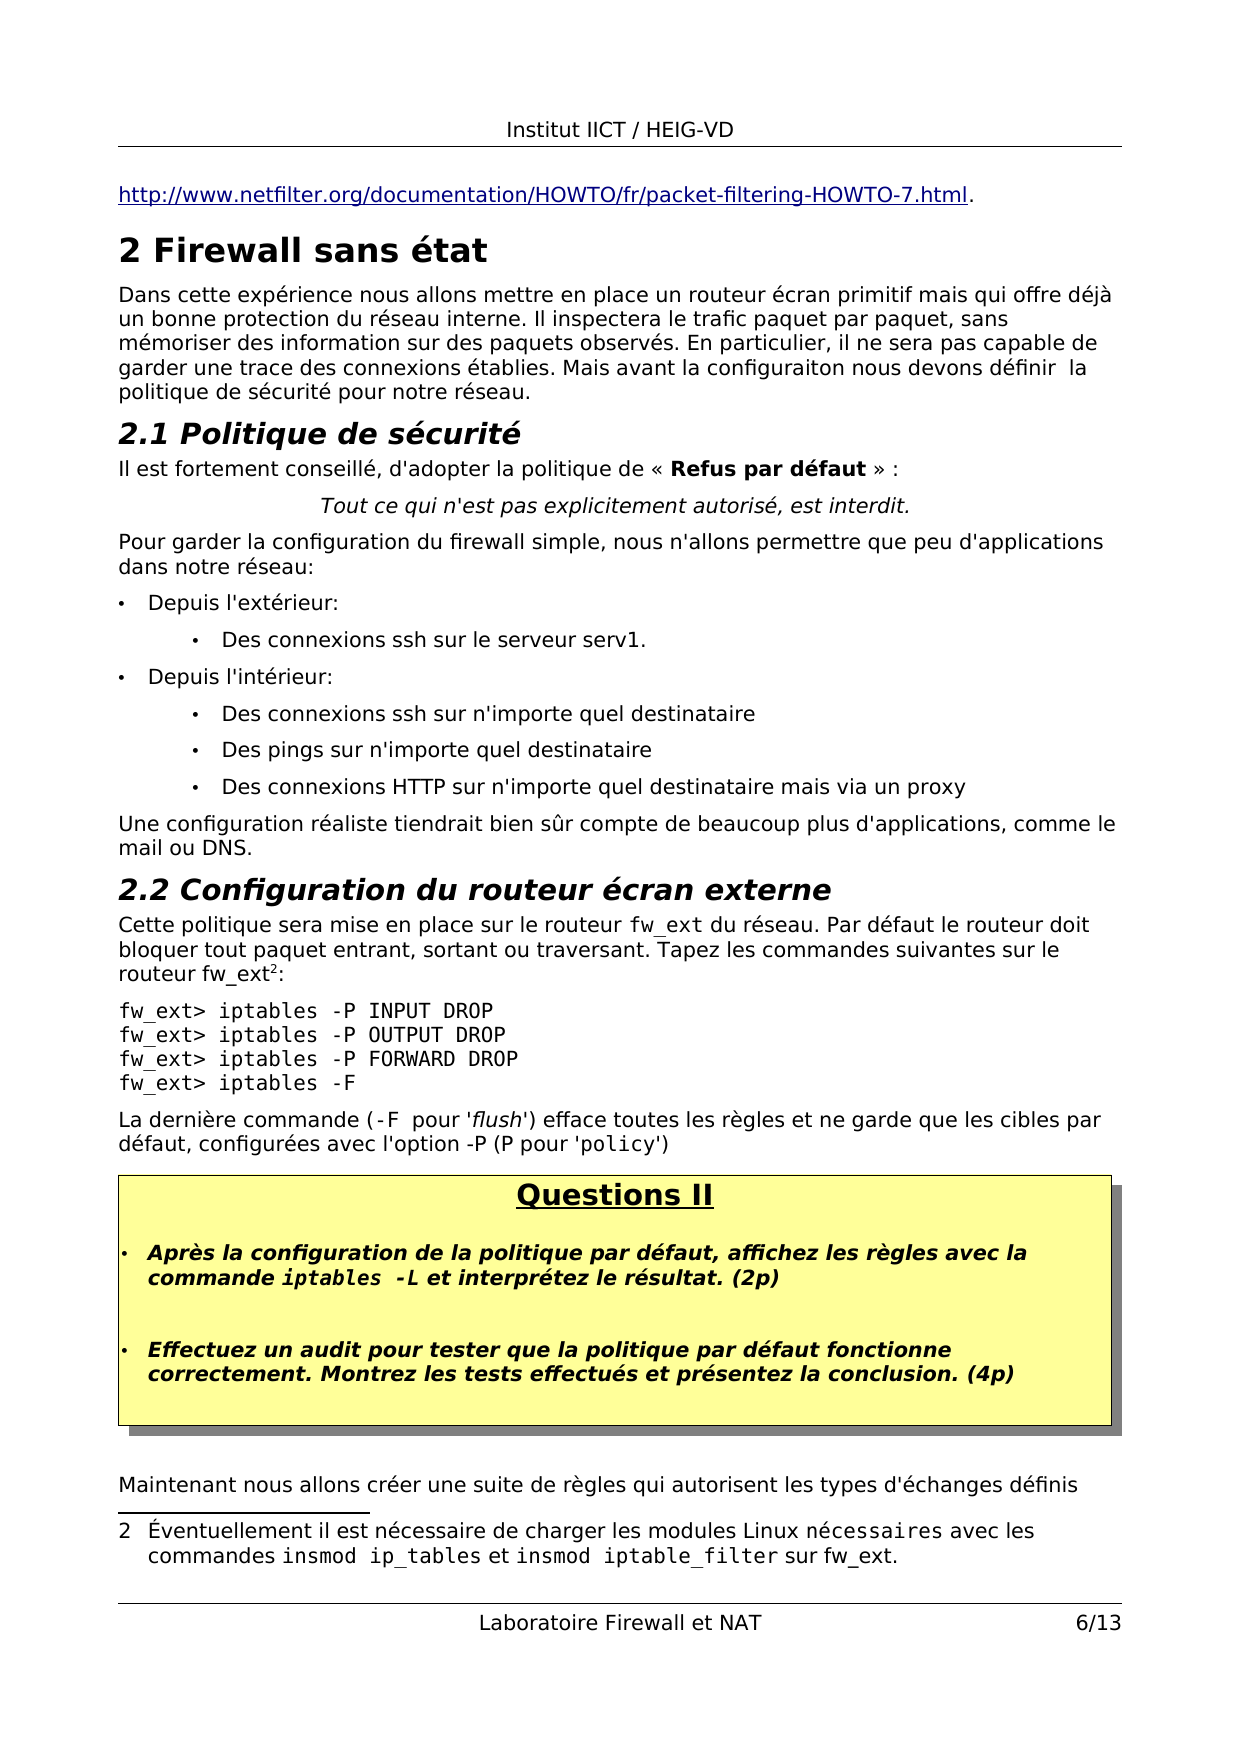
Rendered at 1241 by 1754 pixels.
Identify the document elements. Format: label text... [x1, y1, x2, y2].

text http://www.netfilter.org/documentation/HOWTO/fr/packet-filtering-HOWTO-7.html. [118, 183, 1122, 207]
list Après la configuration de la politique par défaut, affichez les règles avec la commande iptables -L et interprétez le résultat. (2p) [119, 1238, 1111, 1290]
text Éventuellement il est nécessaire de charger les modules Linux nécessaires avec les commandes insmod ip_tables et insmod iptable_filter sur fw_ext. [118, 1519, 1122, 1568]
list Effectuez un audit pour tester que la politique par défaut fonctionne correctement. Montrez les tests effectués et présentez la conclusion. (4p) [119, 1335, 1111, 1386]
list Des connexions HTTP sur n'importe quel destinataire mais via un proxy [192, 775, 1122, 800]
subtitle Politique de sécurité [118, 417, 1122, 451]
subtitle Questions II [119, 1176, 1111, 1212]
text Tout ce qui n'est pas explicitement autorisé, est interdit. [118, 494, 1122, 518]
list Depuis l'intérieur: [118, 665, 1122, 689]
subtitle Firewall sans état [118, 232, 1122, 271]
list Des pings sur n'importe quel destinataire [192, 739, 1122, 763]
text Il est fortement conseillé, d'adopter la politique de « Refus par défaut » : [118, 457, 1122, 481]
text Pour garder la configuration du firewall simple, nous n'allons permettre que peu d'applications dans notre réseau: [118, 531, 1122, 579]
text Dans cette expérience nous allons mettre en place un routeur écran primitif mais qui offre déjà un bonne protection du réseau interne. Il inspectera le trafic paquet par paquet, sans mémoriser des information sur des paquets observés. En particulier, il ne sera pas capable de garder une trace des connexions établies. Mais avant la configuraiton nous devons définir la politique de sécurité pour notre réseau. [118, 283, 1122, 404]
list Des connexions ssh sur n'importe quel destinataire [192, 702, 1122, 726]
text La dernière commande (-F pour 'flush') efface toutes les règles et ne garde que les cibles par défaut, configurées avec l'option -P (P pour 'policy') [118, 1108, 1122, 1157]
subtitle Configuration du routeur écran externe [118, 873, 1122, 907]
list Des connexions ssh sur le serveur serv1. [192, 628, 1122, 653]
text fw_ext> iptables -P INPUT DROP fw_ext> iptables -P OUTPUT DROP fw_ext> iptables -P FORWARD DROP fw_ext> iptables -F [118, 999, 1122, 1096]
text Une configuration réaliste tiendrait bien sûr compte de beaucoup plus d'applications, comme le mail ou DNS. [118, 812, 1122, 861]
text Cette politique sera mise en place sur le routeur fw_ext du réseau. Par défaut le routeur doit bloquer tout paquet entrant, sortant ou traversant. Tapez les commandes suivantes sur le routeur fw_ext: [118, 913, 1122, 986]
list Depuis l'extérieur: [118, 592, 1122, 616]
text Maintenant nous allons créer une suite de règles qui autorisent les types d'échanges définis [118, 1473, 1122, 1497]
